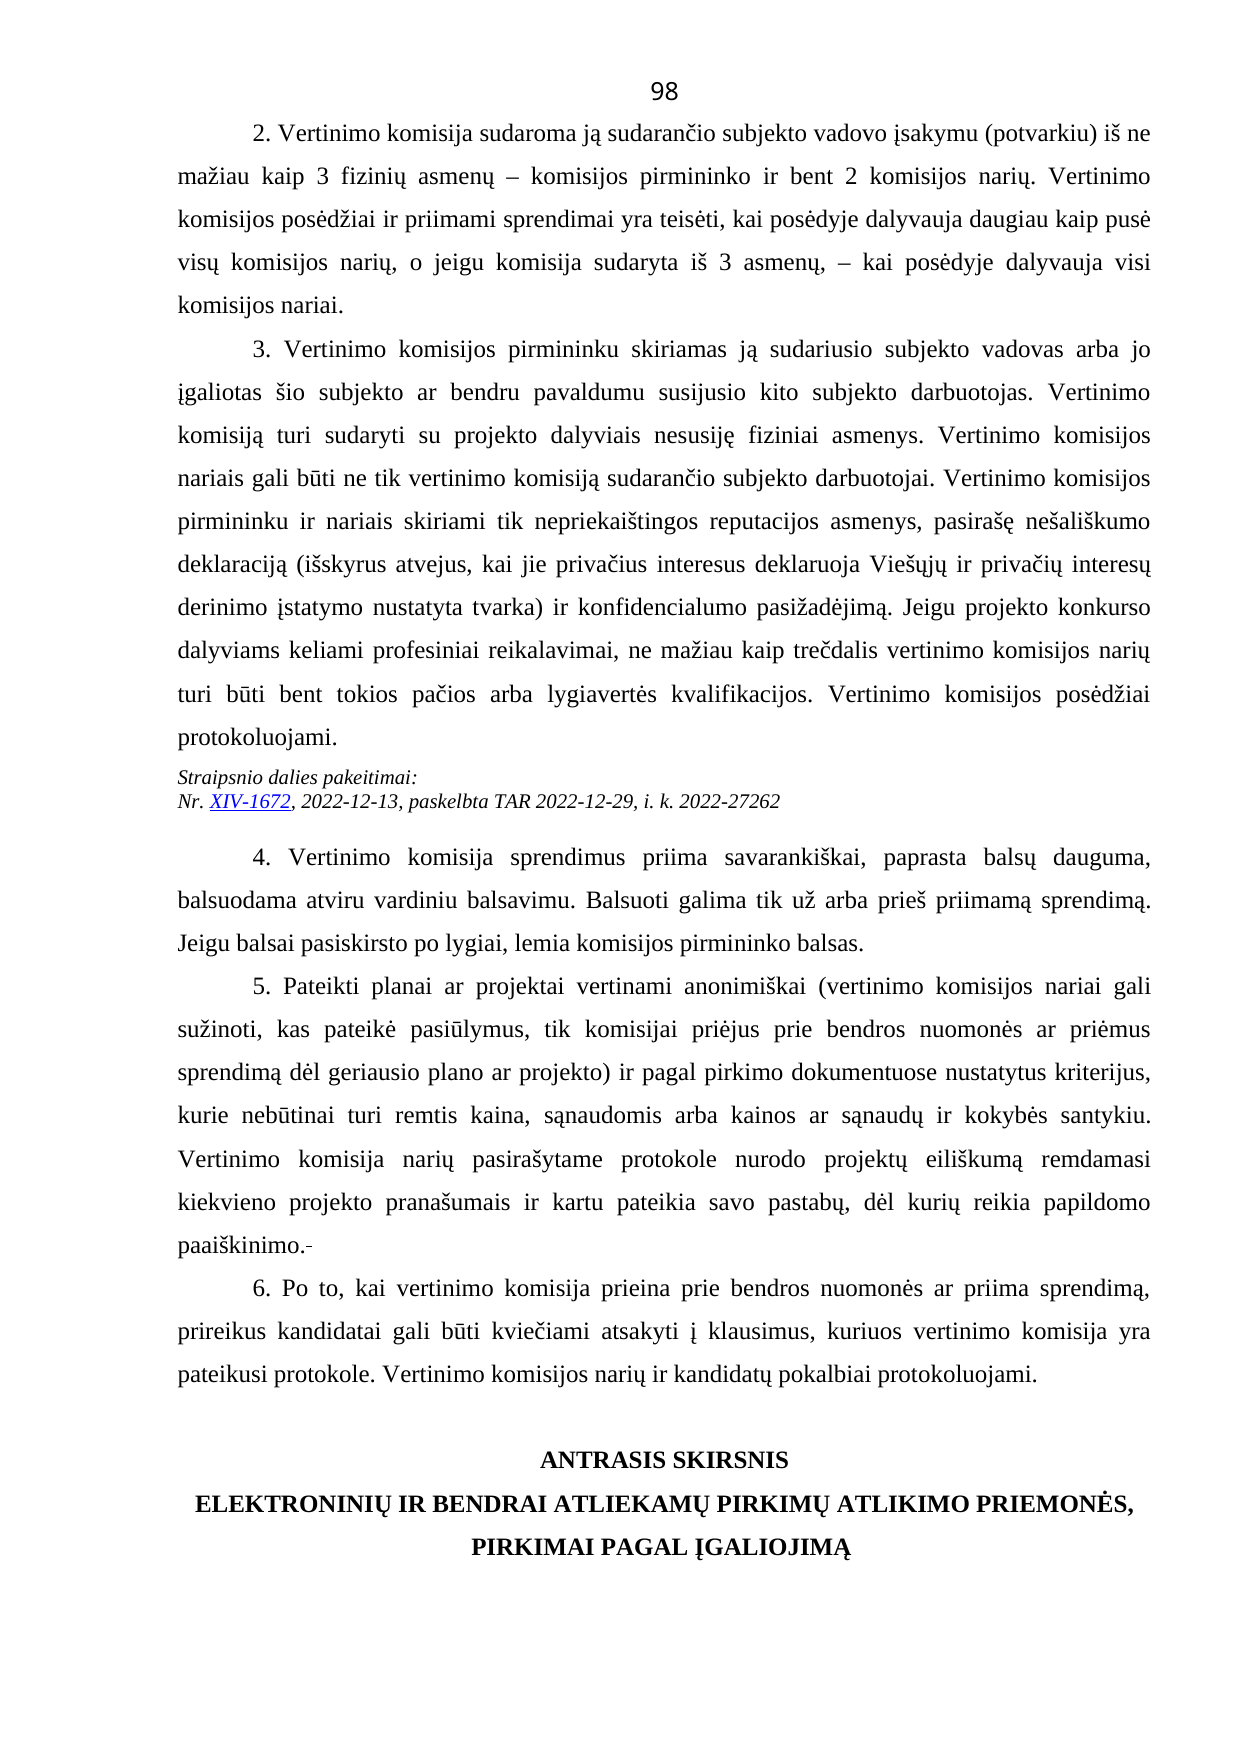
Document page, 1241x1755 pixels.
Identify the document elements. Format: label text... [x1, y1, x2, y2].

text ELEKTRONINIŲ IR BENDRAI ATLIEKAMŲ PIRKIMŲ ATLIKIMO PRIEMONĖS, PIRKIMAI PAGAL ĮGALIOJIMĄ [177, 1489, 1152, 1561]
text 3. Vertinimo komisijos pirmininku skiriamas ją sudariusio subjekto vadovas arba jo įgaliotas šio subjekto ar bendru pavaldumu susijusio kito subjekto darbuotojas. Vertinimo komisiją turi sudaryti su projekto dalyviais nesusiję fiziniai asmenys. Vertinimo komisijos nariais gali būti ne tik vertinimo komisiją sudarančio subjekto darbuotojai. Vertinimo komisijos pirmininku ir nariais skiriami tik nepriekaištingos reputacijos asmenys, pasirašę nešališkumo deklaraciją (išskyrus atvejus, kai jie privačius interesus deklaruoja Viešųjų ir privačių interesų derinimo įstatymo nustatyta tvarka) ir konfidencialumo pasižadėjimą. Jeigu projekto konkurso dalyviams keliami profesiniai reikalavimai, ne mažiau kaip trečdalis vertinimo komisijos narių turi būti bent tokios pačios arba lygiavertės kvalifikacijos. Vertinimo komisijos posėdžiai protokoluojami. [177, 334, 1152, 751]
text ANTRASIS SKIRSNIS [177, 1446, 1152, 1474]
subtitle 2. Vertinimo komisija sudaroma ją sudarančio subjekto vadovo įsakymu (potvarkiu) iš ne mažiau kaip 3 fizinių asmenų – komisijos pirmininko ir bent 2 komisijos narių. Vertinimo komisijos posėdžiai ir priimami sprendimai yra teisėti, kai posėdyje dalyvauja daugiau kaip pusė visų komisijos narių, o jeigu komisija sudaryta iš 3 asmenų, – kai posėdyje dalyvauja visi komisijos nariai. [177, 118, 1152, 319]
subtitle 4. Vertinimo komisija sprendimus priima savarankiškai, paprasta balsų dauguma, balsuodama atviru vardiniu balsavimu. Balsuoti galima tik už arba prieš priimamą sprendimą. Jeigu balsai pasiskirsto po lygiai, lemia komisijos pirmininko balsas. [177, 842, 1152, 957]
text Nr. XIV-1672, 2022-12-13, paskelbta TAR 2022-12-29, i. k. 2022-27262 [177, 789, 1152, 813]
text Straipsnio dalies pakeitimai: [177, 765, 1152, 789]
subtitle 6. Po to, kai vertinimo komisija prieina prie bendros nuomonės ar priima sprendimą, prireikus kandidatai gali būti kviečiami atsakyti į klausimus, kuriuos vertinimo komisija yra pateikusi protokole. Vertinimo komisijos narių ir kandidatų pokalbiai protokoluojami. [177, 1273, 1152, 1388]
subtitle 5. Pateikti planai ar projektai vertinami anonimiškai (vertinimo komisijos nariai gali sužinoti, kas pateikė pasiūlymus, tik komisijai priėjus prie bendros nuomonės ar priėmus sprendimą dėl geriausio plano ar projekto) ir pagal pirkimo dokumentuose nustatytus kriterijus, kurie nebūtinai turi remtis kaina, sąnaudomis arba kainos ar sąnaudų ir kokybės santykiu. Vertinimo komisija narių pasirašytame protokole nurodo projektų eiliškumą remdamasi kiekvieno projekto pranašumais ir kartu pateikia savo pastabų, dėl kurių reikia papildomo paaiškinimo. [177, 971, 1152, 1259]
